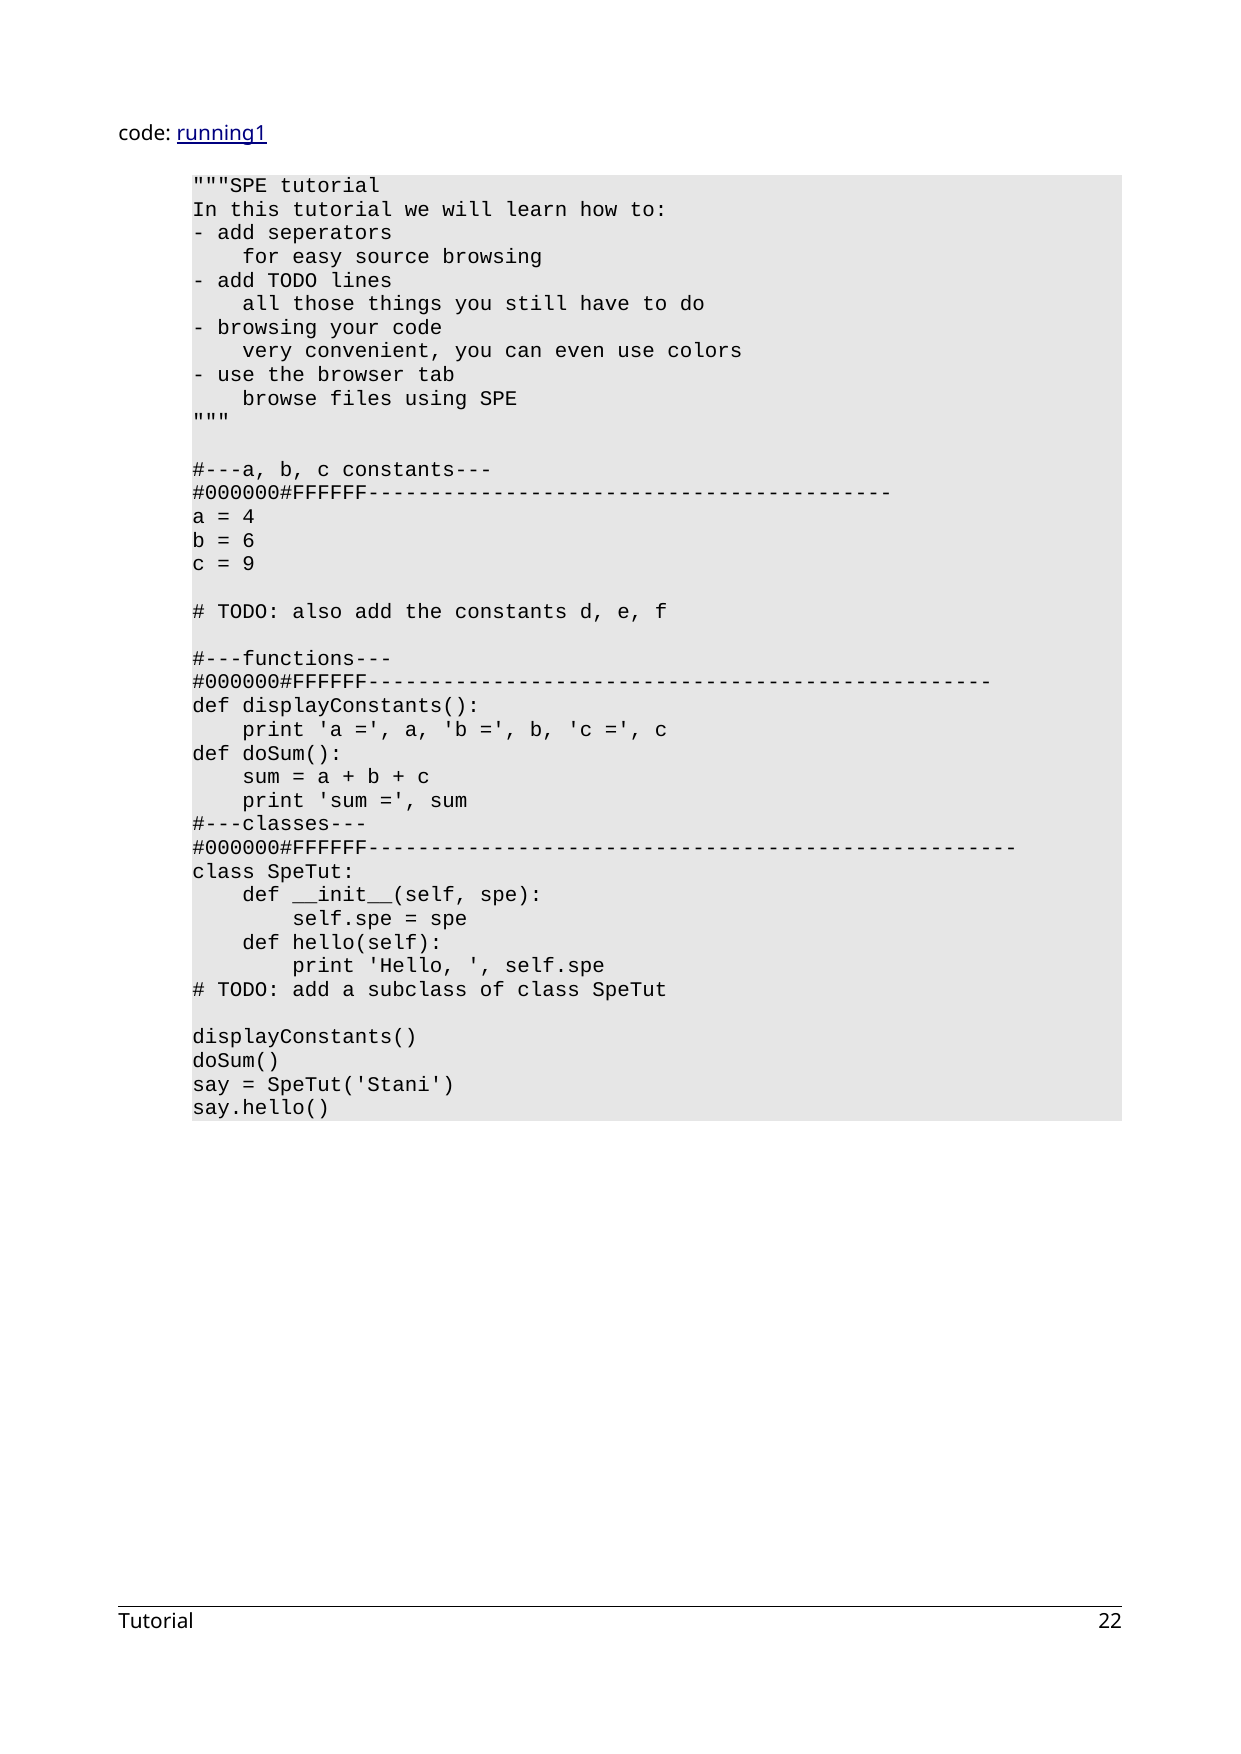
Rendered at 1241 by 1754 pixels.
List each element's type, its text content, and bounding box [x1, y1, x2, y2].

text """SPE tutorial In this tutorial we will learn how to: - add seperators for easy source browsing - add TODO lines all those things you still have to do - browsing your code very convenient, you can even use colors - use the browser tab browse files using SPE """ #---a, b, c constants---#000000#FFFFFF------------------------------------------ a = 4 b = 6 c = 9 # TODO: also add the constants d, e, f #---functions---#000000#FFFFFF-------------------------------------------------- def displayConstants(): print 'a =', a, 'b =', b, 'c =', c def doSum(): sum = a + b + c print 'sum =', sum #---classes---#000000#FFFFFF---------------------------------------------------- class SpeTut: def __init__(self, spe): self.spe = spe def hello(self): print 'Hello, ', self.spe # TODO: add a subclass of class SpeTut displayConstants() doSum() say = SpeTut('Stani') say.hello() [192, 175, 1122, 1121]
text code: running1 [118, 118, 1122, 147]
